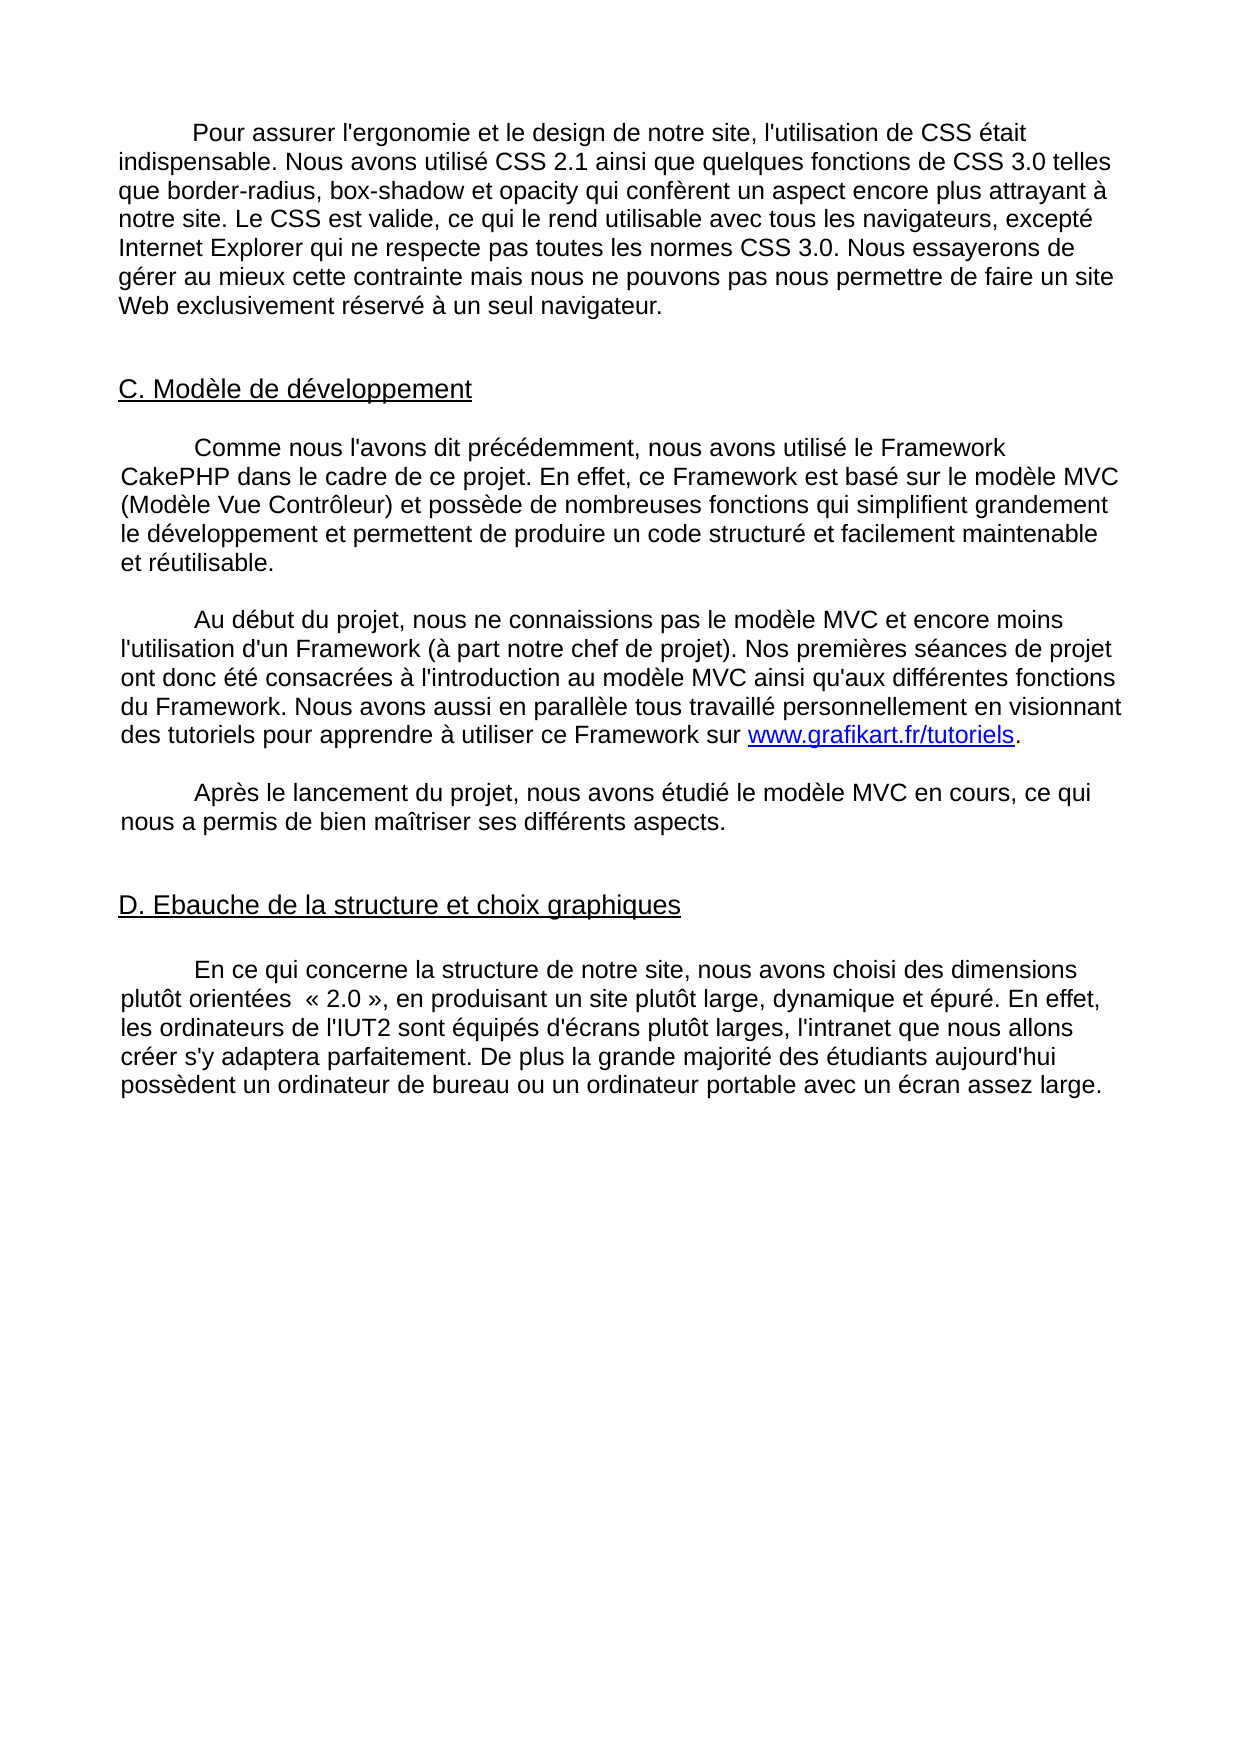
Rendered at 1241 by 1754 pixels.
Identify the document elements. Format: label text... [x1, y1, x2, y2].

subtitle D. Ebauche de la structure et choix graphiques [118, 889, 1122, 920]
text Pour assurer l'ergonomie et le design de notre site, l'utilisation de CSS était indispensable. Nous avons utilisé CSS 2.1 ainsi que quelques fonctions de CSS 3.0 telles que border-radius, box-shadow et opacity qui confèrent un aspect encore plus attrayant à notre site. Le CSS est valide, ce qui le rend utilisable avec tous les navigateurs, excepté Internet Explorer qui ne respecte pas toutes les normes CSS 3.0. Nous essayerons de gérer au mieux cette contrainte mais nous ne pouvons pas nous permettre de faire un site Web exclusivement réservé à un seul navigateur. [118, 118, 1122, 319]
text En ce qui concerne la structure de notre site, nous avons choisi des dimensions plutôt orientées « 2.0 », en produisant un site plutôt large, dynamique et épuré. En effet, les ordinateurs de l'IUT2 sont équipés d'écrans plutôt larges, l'intranet que nous allons créer s'y adaptera parfaitement. De plus la grande majorité des étudiants aujourd'hui possèdent un ordinateur de bureau ou un ordinateur portable avec un écran assez large. [120, 955, 1122, 1099]
subtitle C. Modèle de développement [118, 373, 1122, 404]
text Comme nous l'avons dit précédemment, nous avons utilisé le Framework CakePHP dans le cadre de ce projet. En effet, ce Framework est basé sur le modèle MVC (Modèle Vue Contrôleur) et possède de nombreuses fonctions qui simplifient grandement le développement et permettent de produire un code structuré et facilement maintenable et réutilisable. [120, 433, 1122, 577]
text Après le lancement du projet, nous avons étudié le modèle MVC en cours, ce qui nous a permis de bien maîtriser ses différents aspects. [120, 778, 1122, 835]
text Au début du projet, nous ne connaissions pas le modèle MVC et encore moins l'utilisation d'un Framework (à part notre chef de projet). Nos premières séances de projet ont donc été consacrées à l'introduction au modèle MVC ainsi qu'aux différentes fonctions du Framework. Nous avons aussi en parallèle tous travaillé personnellement en visionnant des tutoriels pour apprendre à utiliser ce Framework sur www.grafikart.fr/tutoriels. [120, 605, 1122, 749]
